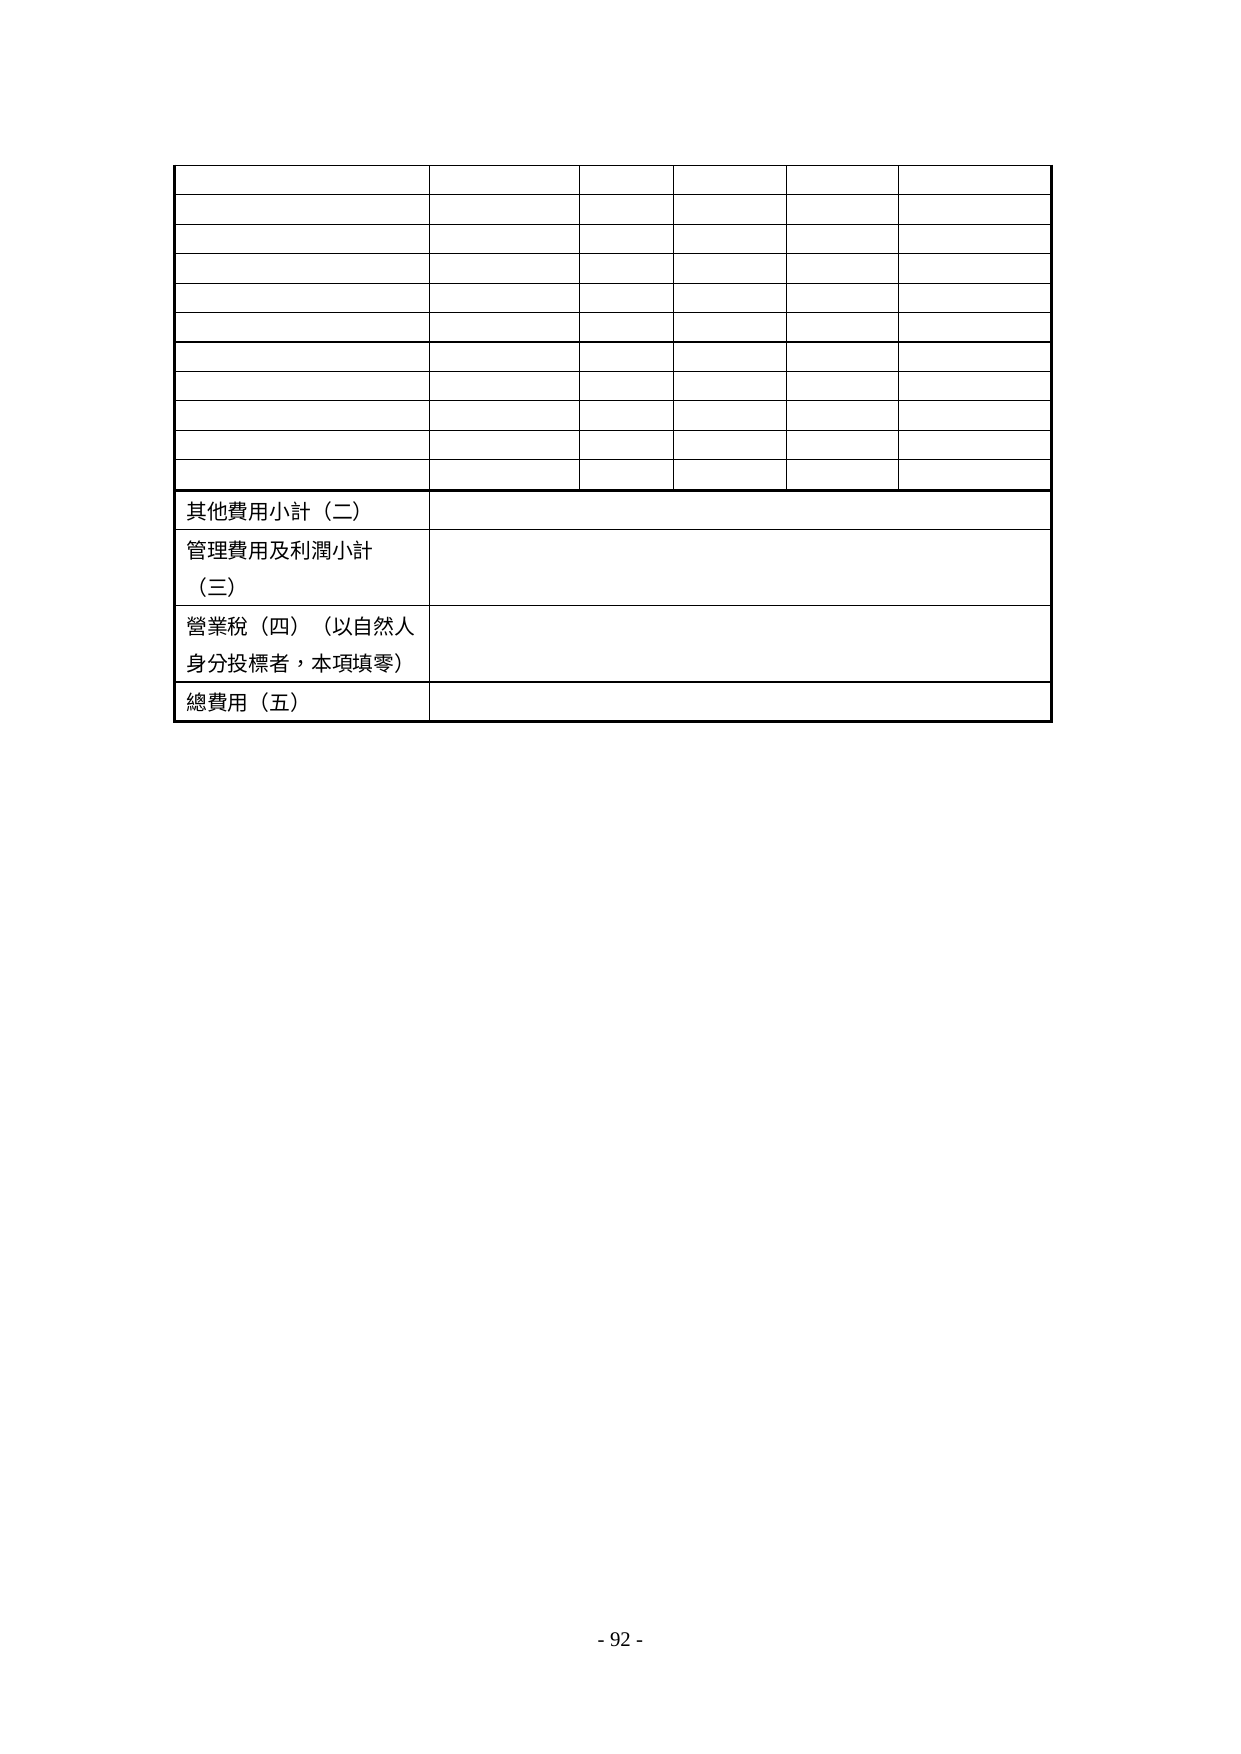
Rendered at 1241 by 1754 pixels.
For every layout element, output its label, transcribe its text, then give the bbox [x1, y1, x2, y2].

table_cell [899, 313, 1050, 341]
table_cell [176, 431, 429, 459]
table_cell [899, 166, 1050, 194]
table_cell [787, 254, 898, 282]
table_cell [430, 492, 1050, 529]
table_cell [580, 401, 673, 430]
table_cell [787, 195, 898, 223]
table_cell [787, 401, 898, 430]
table_cell [580, 460, 673, 489]
table_cell [430, 225, 579, 253]
table_cell [580, 372, 673, 400]
table_cell [899, 225, 1050, 253]
table_cell 其他費用小計（二） [176, 492, 429, 529]
table_cell [176, 166, 429, 194]
table_cell [787, 460, 898, 489]
table_cell [580, 195, 673, 223]
table_cell [176, 195, 429, 223]
table_cell [430, 166, 579, 194]
table_cell [430, 343, 579, 371]
table_cell [674, 431, 786, 459]
table_cell [430, 683, 1050, 720]
table_cell [430, 530, 1050, 605]
table_cell [430, 401, 579, 430]
table_cell 管理費用及利潤小計（三） [176, 530, 429, 605]
table_cell [176, 284, 429, 312]
table_cell [787, 166, 898, 194]
table_cell [899, 401, 1050, 430]
table_cell [787, 372, 898, 400]
table_cell [674, 372, 786, 400]
table_cell [176, 254, 429, 282]
table_cell [176, 313, 429, 341]
table_cell [176, 225, 429, 253]
table_cell [899, 195, 1050, 223]
table_cell 營業稅（四）（以自然人身分投標者，本項填零） [176, 606, 429, 681]
table_cell [787, 284, 898, 312]
table_cell [899, 460, 1050, 489]
table_cell [674, 254, 786, 282]
table_cell [580, 431, 673, 459]
table_cell [430, 313, 579, 341]
table_cell [430, 460, 579, 489]
table_cell [580, 225, 673, 253]
table_cell 總費用（五） [176, 683, 429, 720]
table_cell [176, 401, 429, 430]
table_cell [787, 313, 898, 341]
table_cell [176, 460, 429, 489]
table_cell [674, 313, 786, 341]
table_cell [430, 284, 579, 312]
table_cell [787, 343, 898, 371]
table_cell [430, 431, 579, 459]
table_cell [580, 313, 673, 341]
table_cell [674, 225, 786, 253]
table_cell [674, 166, 786, 194]
table_cell [899, 372, 1050, 400]
table_cell [430, 254, 579, 282]
table_cell [430, 606, 1050, 681]
table_cell [674, 284, 786, 312]
table_cell [580, 166, 673, 194]
table_cell [899, 254, 1050, 282]
table_cell [674, 195, 786, 223]
table_cell [580, 343, 673, 371]
table_cell [176, 372, 429, 400]
table_cell [580, 254, 673, 282]
table_cell [899, 284, 1050, 312]
table_cell [430, 372, 579, 400]
table_cell [580, 284, 673, 312]
table_cell [674, 343, 786, 371]
table_cell [674, 460, 786, 489]
table_cell [176, 343, 429, 371]
table_cell [787, 225, 898, 253]
table_cell [787, 431, 898, 459]
table_cell [430, 195, 579, 223]
table_cell [899, 431, 1050, 459]
table_cell [674, 401, 786, 430]
table_cell [899, 343, 1050, 371]
